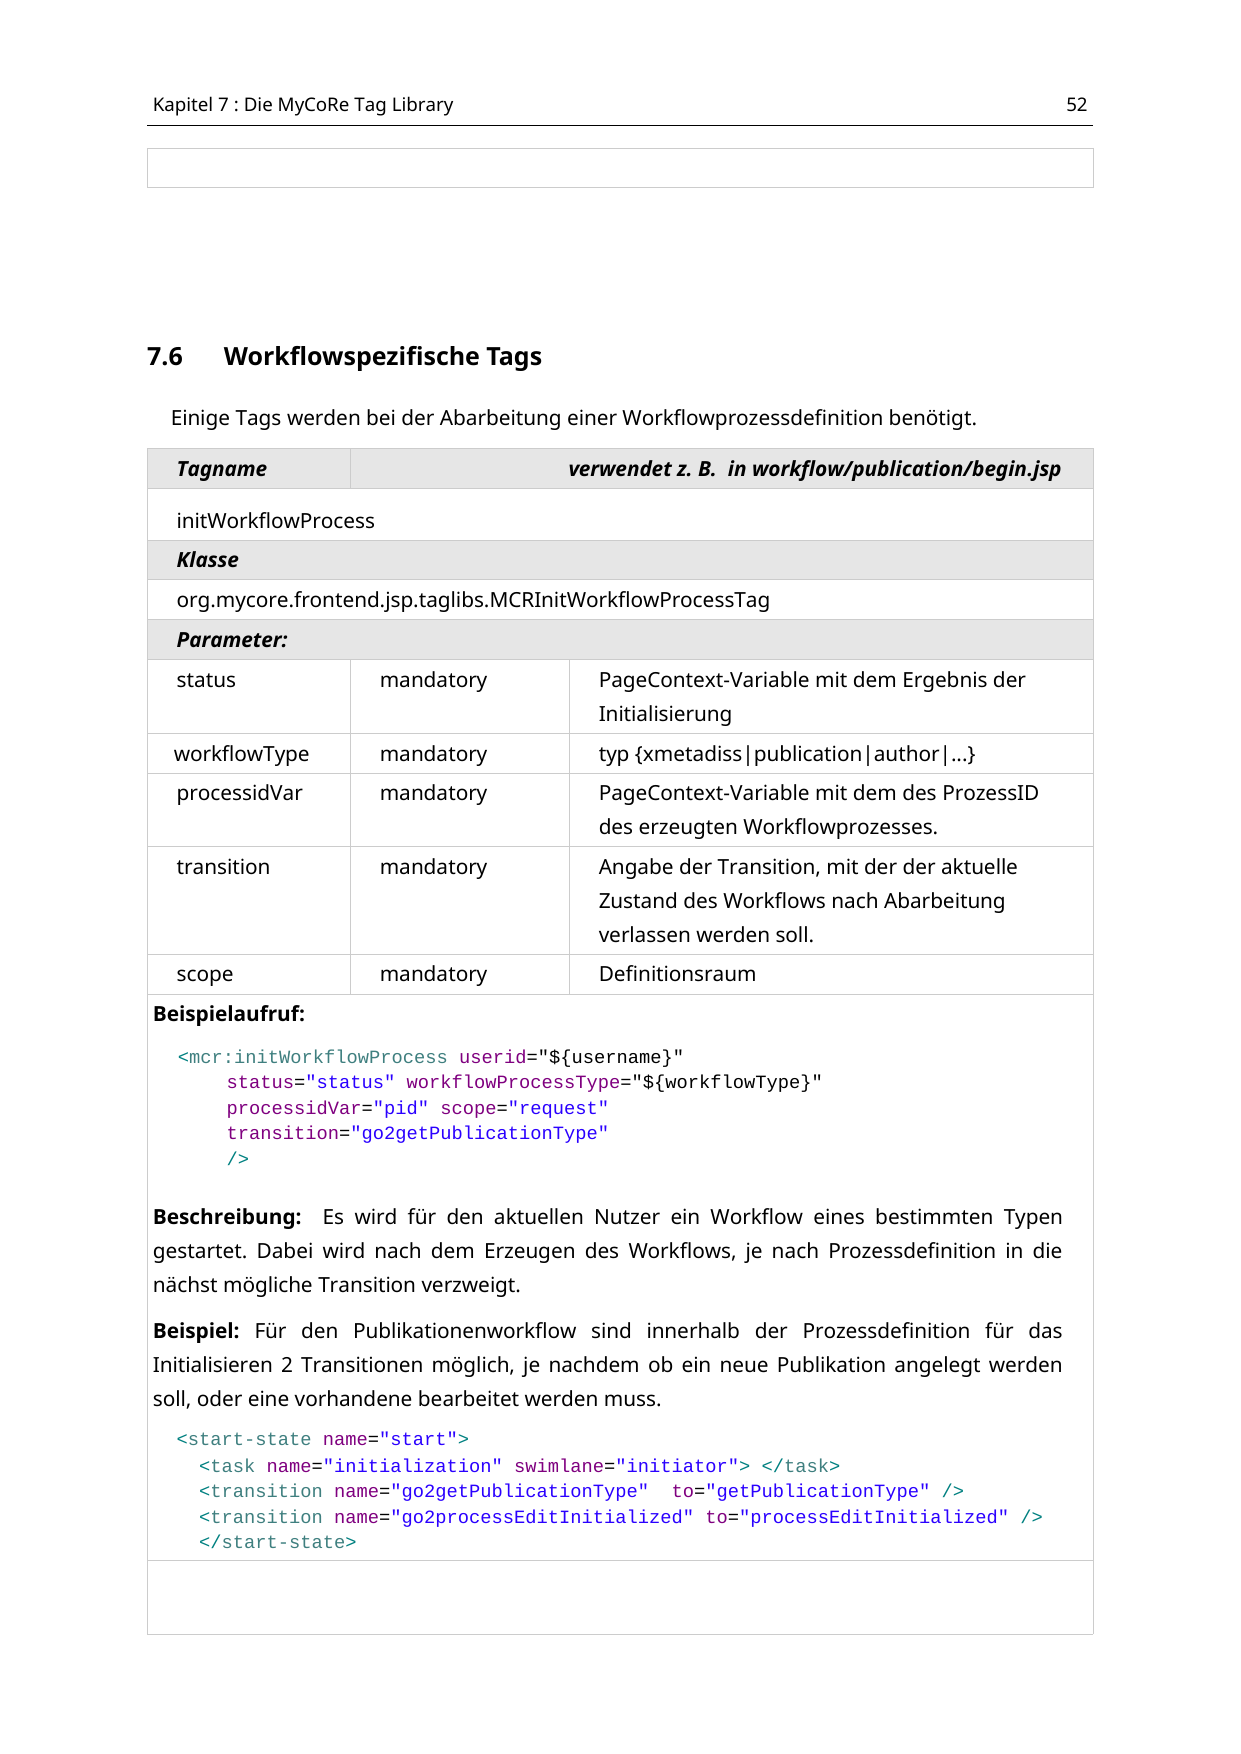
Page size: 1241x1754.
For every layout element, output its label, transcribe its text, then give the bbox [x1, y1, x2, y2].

table_cell Beispielaufruf: <mcr:initWorkflowProcess userid="${username}" status="status" workflowProcessType="${workflowType}" processidVar="pid" scope="request" transition="go2getPublicationType" /> Beschreibung: Es wird für den aktuellen Nutzer ein Workflow eines bestimmten Typen gestartet. Dabei wird nach dem Erzeugen des Workflows, je nach Prozessdefinition in die nächst mögliche Transition verzweigt. Beispiel: Für den Publikationenworkflow sind innerhalb der Prozessdefinition für das Initialisieren 2 Transitionen möglich, je nachdem ob ein neue Publikation angelegt werden soll, oder eine vorhandene bearbeitet werden muss. <start-state name="start"> <task name="initialization" swimlane="initiator"> </task> <transition name="go2getPublicationType" to="getPublicationType" /> <transition name="go2processEditInitialized" to="processEditInitialized" /> </start-state> [148, 995, 1093, 1560]
table_cell Klasse [148, 541, 1093, 579]
table_cell mandatory [351, 955, 569, 994]
table_cell processidVar [148, 774, 350, 846]
table_header verwendet z. B. in workflow/publication/begin.jsp [351, 449, 1093, 488]
table_header Tagname [148, 449, 350, 488]
table_cell Definitionsraum [570, 955, 1093, 994]
table_cell transition [148, 847, 350, 954]
table_cell Angabe der Transition, mit der der aktuelle Zustand des Workflows nach Abarbeitung verlassen werden soll. [570, 847, 1093, 954]
text Einige Tags werden bei der Abarbeitung einer Workflowprozessdefinition benötigt. [171, 403, 1069, 431]
subtitle Workflowspezifische Tags [147, 338, 1092, 372]
table_cell org.mycore.frontend.jsp.taglibs.MCRInitWorkflowProcessTag [148, 580, 1093, 619]
table_cell mandatory [351, 660, 569, 733]
table_cell workflowType [148, 734, 350, 773]
table_cell status [148, 660, 350, 733]
table_cell mandatory [351, 847, 569, 954]
table_cell [148, 149, 1093, 187]
table_cell typ {xmetadiss|publication|author|...} [570, 734, 1093, 773]
table_cell [148, 1561, 1093, 1634]
table_cell mandatory [351, 734, 569, 773]
table_cell Parameter: [148, 620, 1093, 659]
table_cell mandatory [351, 774, 569, 846]
table_cell PageContext-Variable mit dem Ergebnis der Initialisierung [570, 660, 1093, 733]
table_cell initWorkflowProcess [148, 489, 1093, 540]
table_cell scope [148, 955, 350, 994]
table_cell PageContext-Variable mit dem des ProzessID des erzeugten Workflowprozesses. [570, 774, 1093, 846]
